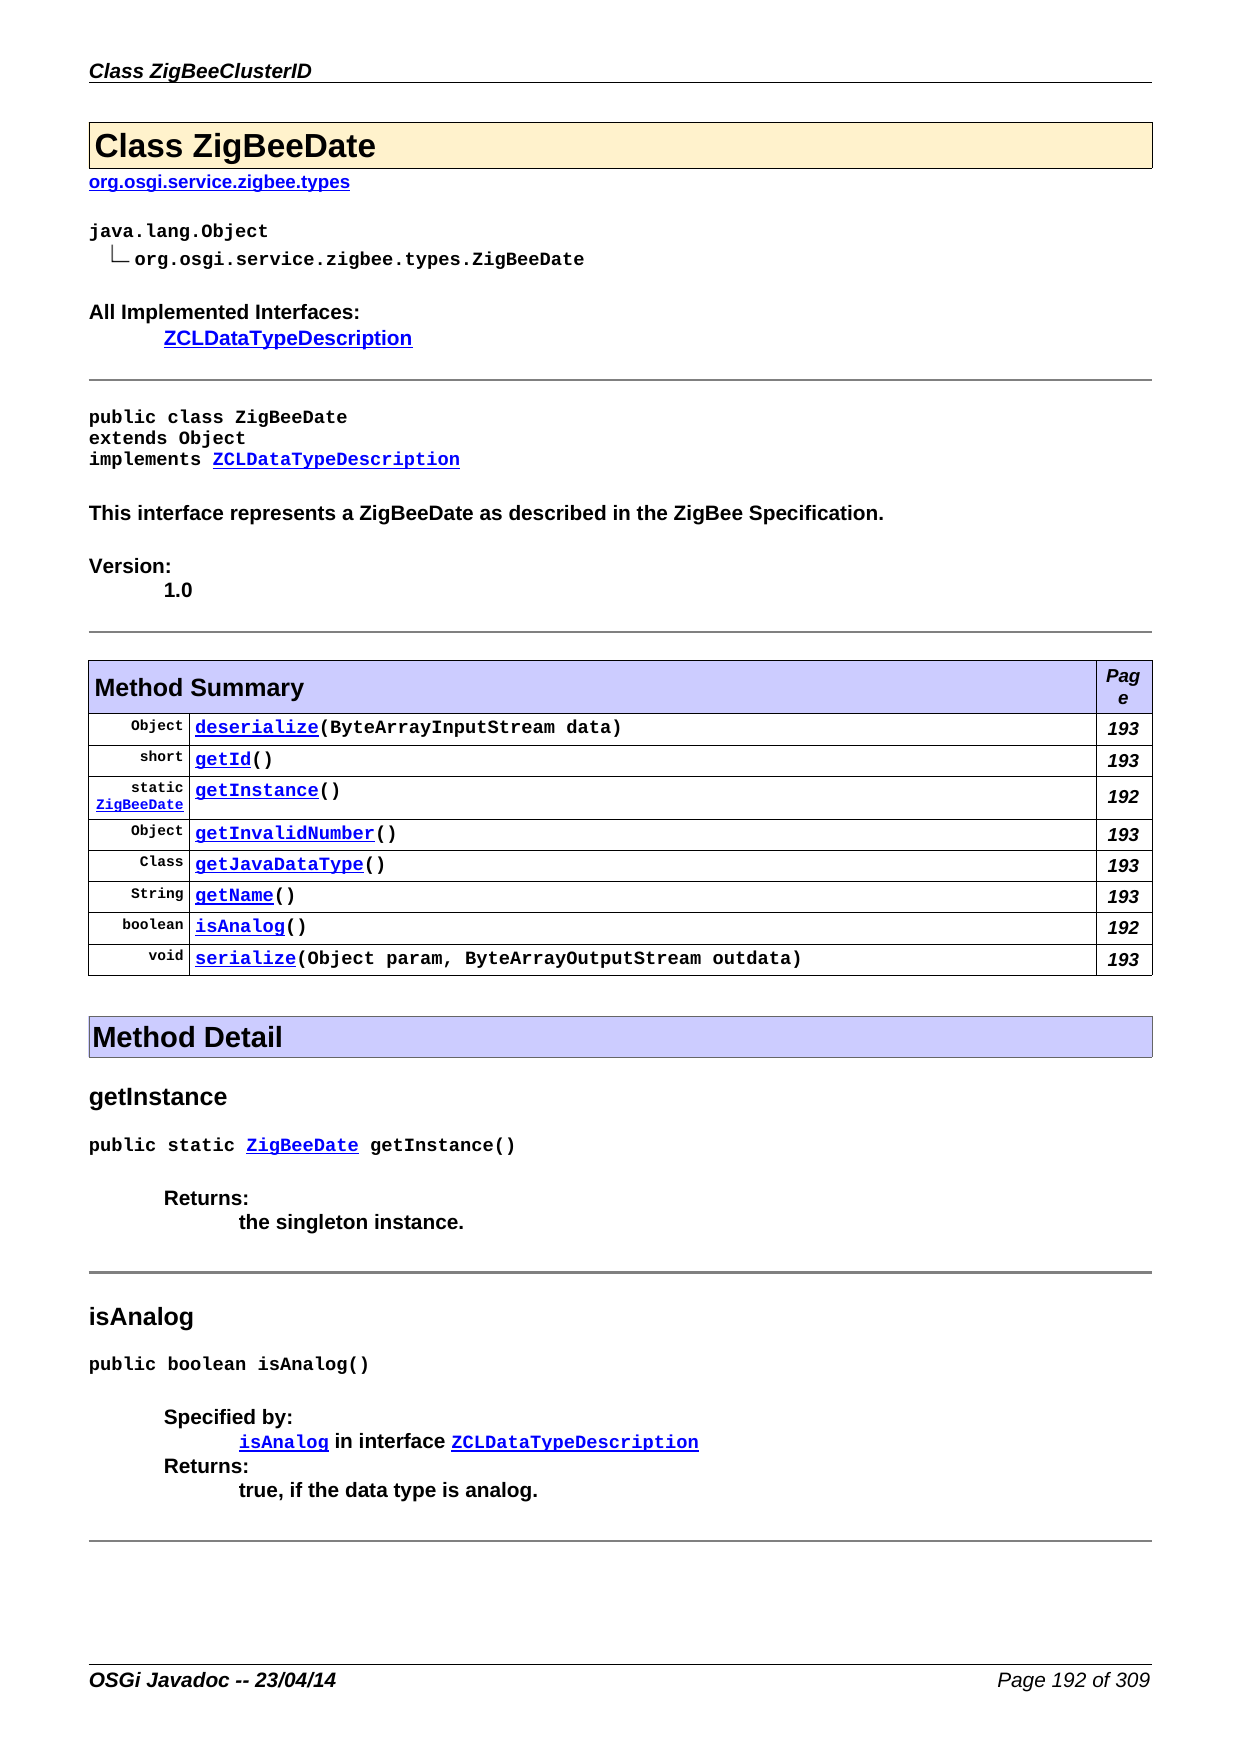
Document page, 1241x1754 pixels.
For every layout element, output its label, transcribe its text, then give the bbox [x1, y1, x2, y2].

text Version: [88, 554, 1152, 578]
subtitle Class ZigBeeDate [90, 123, 1152, 168]
text true, if the data type is analog. [238, 1478, 1152, 1502]
text extends Object [88, 429, 1152, 450]
table_cell boolean [89, 913, 189, 943]
text Specified by: [163, 1405, 1152, 1429]
table_cell 193 [1097, 913, 1152, 943]
table_cell 194 [1097, 820, 1152, 850]
subtitle isAnalog [88, 1302, 1152, 1331]
subtitle getInstance [88, 1082, 1152, 1111]
table_cell getInstance() [190, 777, 1096, 818]
text org.osgi.service.zigbee.types [88, 171, 1152, 193]
table_header Method Summary [89, 661, 1096, 713]
table_cell deserialize(ByteArrayInputStream data) [190, 714, 1096, 744]
table_cell getName() [190, 882, 1096, 912]
table_cell 194 [1097, 714, 1152, 744]
table_cell 194 [1097, 945, 1152, 975]
text isAnalog in interface ZCLDataTypeDescription [238, 1429, 1152, 1454]
table_cell 194 [1097, 851, 1152, 881]
text org.osgi.service.zigbee.types.ZigBeeDate [88, 243, 1152, 271]
table_cell Object [89, 820, 189, 850]
table_cell short [89, 746, 189, 776]
picture [111, 243, 135, 266]
text Returns: [163, 1454, 1152, 1478]
text java.lang.Object [88, 222, 1152, 243]
table_cell isAnalog() [190, 913, 1096, 943]
table_cell Class [89, 851, 189, 881]
table_cell 194 [1097, 882, 1152, 912]
text the singleton instance. [238, 1210, 1152, 1234]
table_cell getId() [190, 746, 1096, 776]
text implements ZCLDataTypeDescription [88, 450, 1152, 471]
table_cell Object [89, 714, 189, 744]
table_cell String [89, 882, 189, 912]
text This interface represents a ZigBeeDate as described in the ZigBee Specification. [88, 501, 1152, 524]
text ZCLDataTypeDescription [163, 326, 1152, 350]
text Returns: [163, 1186, 1152, 1210]
table_cell serialize(Object param, ByteArrayOutputStream outdata) [190, 945, 1096, 975]
text public boolean isAnalog() [88, 1355, 1152, 1376]
subtitle All Implemented Interfaces: [88, 300, 1152, 324]
table_cell getInvalidNumber() [190, 820, 1096, 850]
table_cell 193 [1097, 777, 1152, 818]
text public static ZigBeeDate getInstance() [88, 1135, 1152, 1157]
text public class ZigBeeDate [88, 408, 1152, 429]
table_cell 194 [1097, 746, 1152, 776]
table_cell getJavaDataType() [190, 851, 1096, 881]
text 1.0 [163, 578, 1152, 602]
subtitle Method Detail [90, 1017, 1152, 1057]
table_cell void [89, 945, 189, 975]
table_header Page [1097, 661, 1152, 713]
table_cell static ZigBeeDate [89, 777, 189, 818]
